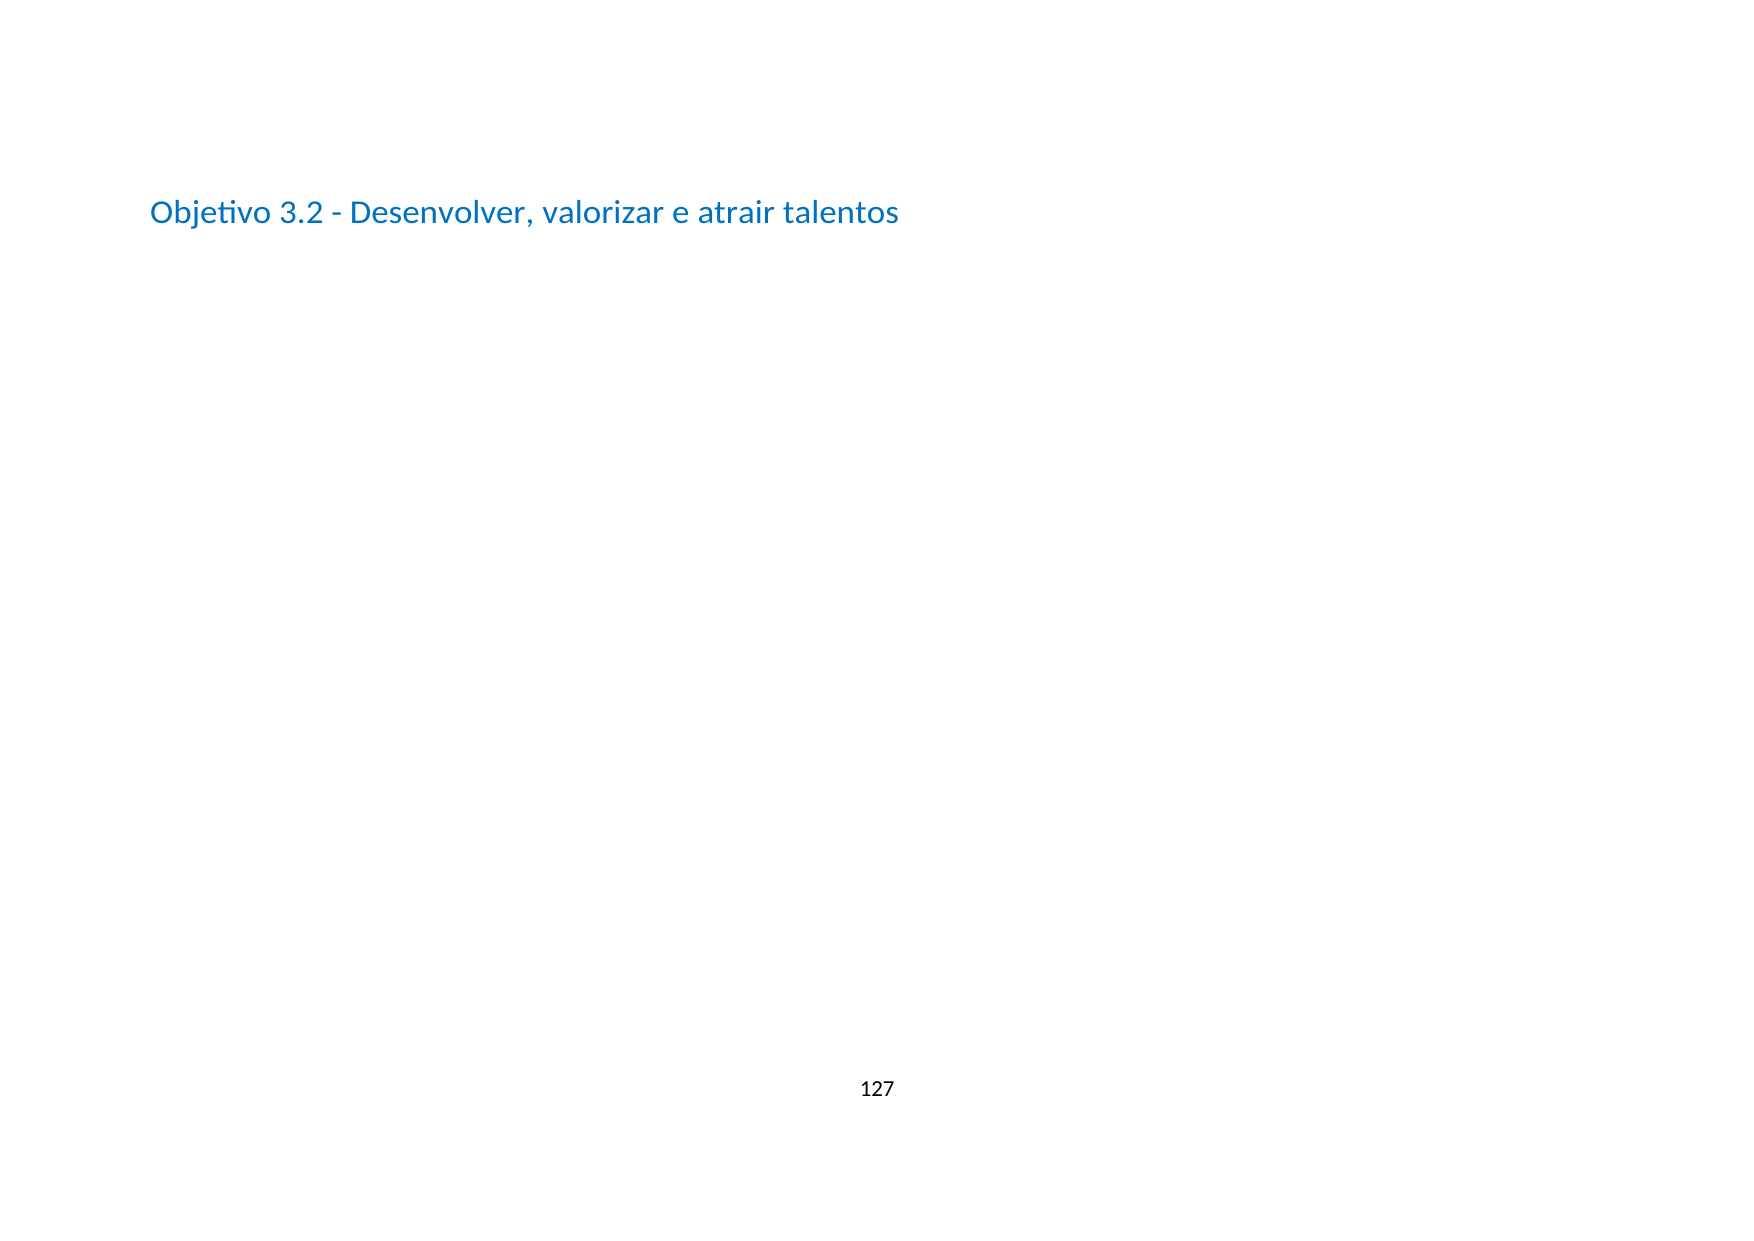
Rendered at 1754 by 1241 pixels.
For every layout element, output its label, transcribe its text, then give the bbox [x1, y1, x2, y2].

subtitle Objetivo 3.2 - Desenvolver, valorizar e atrair talentos [150, 191, 1604, 232]
